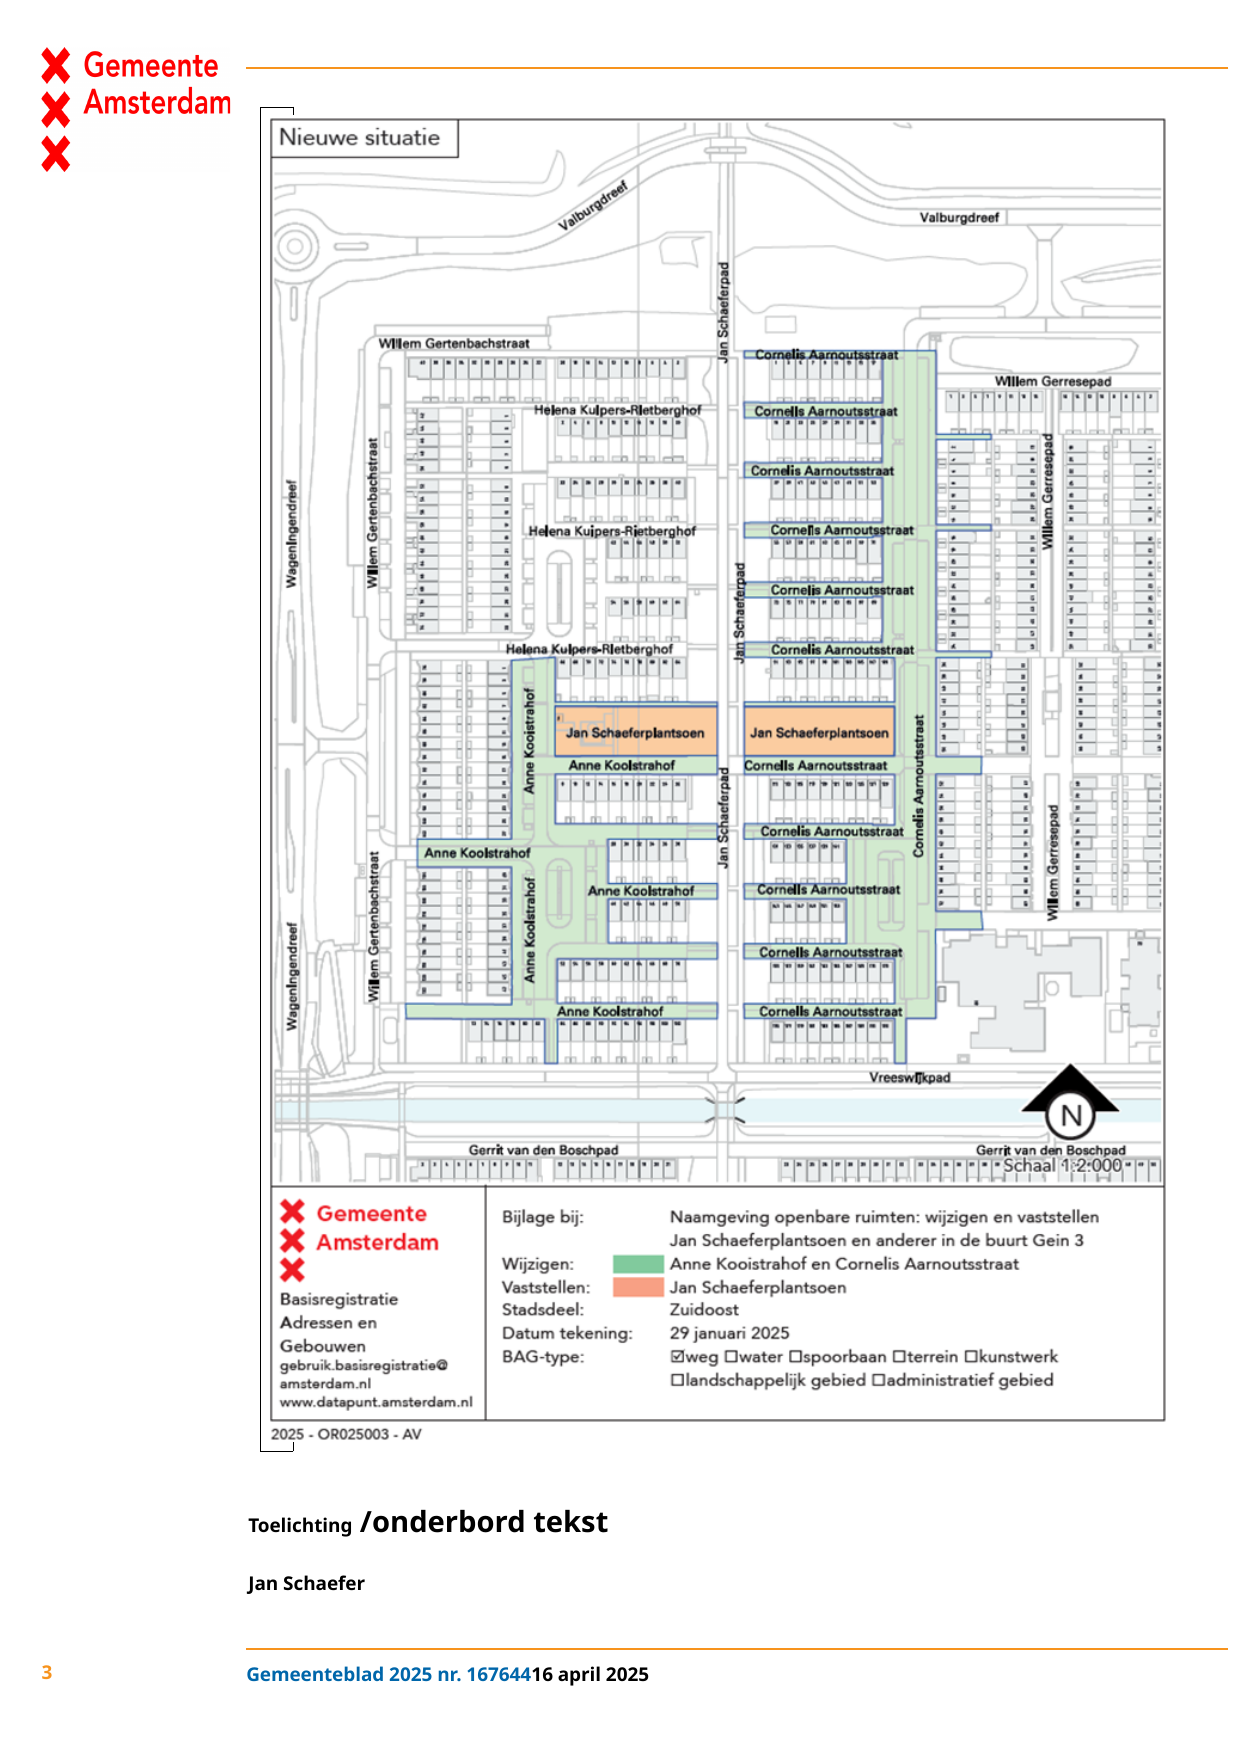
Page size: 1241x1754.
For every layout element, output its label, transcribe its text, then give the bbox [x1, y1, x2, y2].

text Toelichting /onderbord tekst [248, 1502, 1152, 1541]
picture [41, 47, 231, 172]
picture [268, 115, 1173, 1442]
text Jan Schaefer [248, 1571, 1152, 1596]
